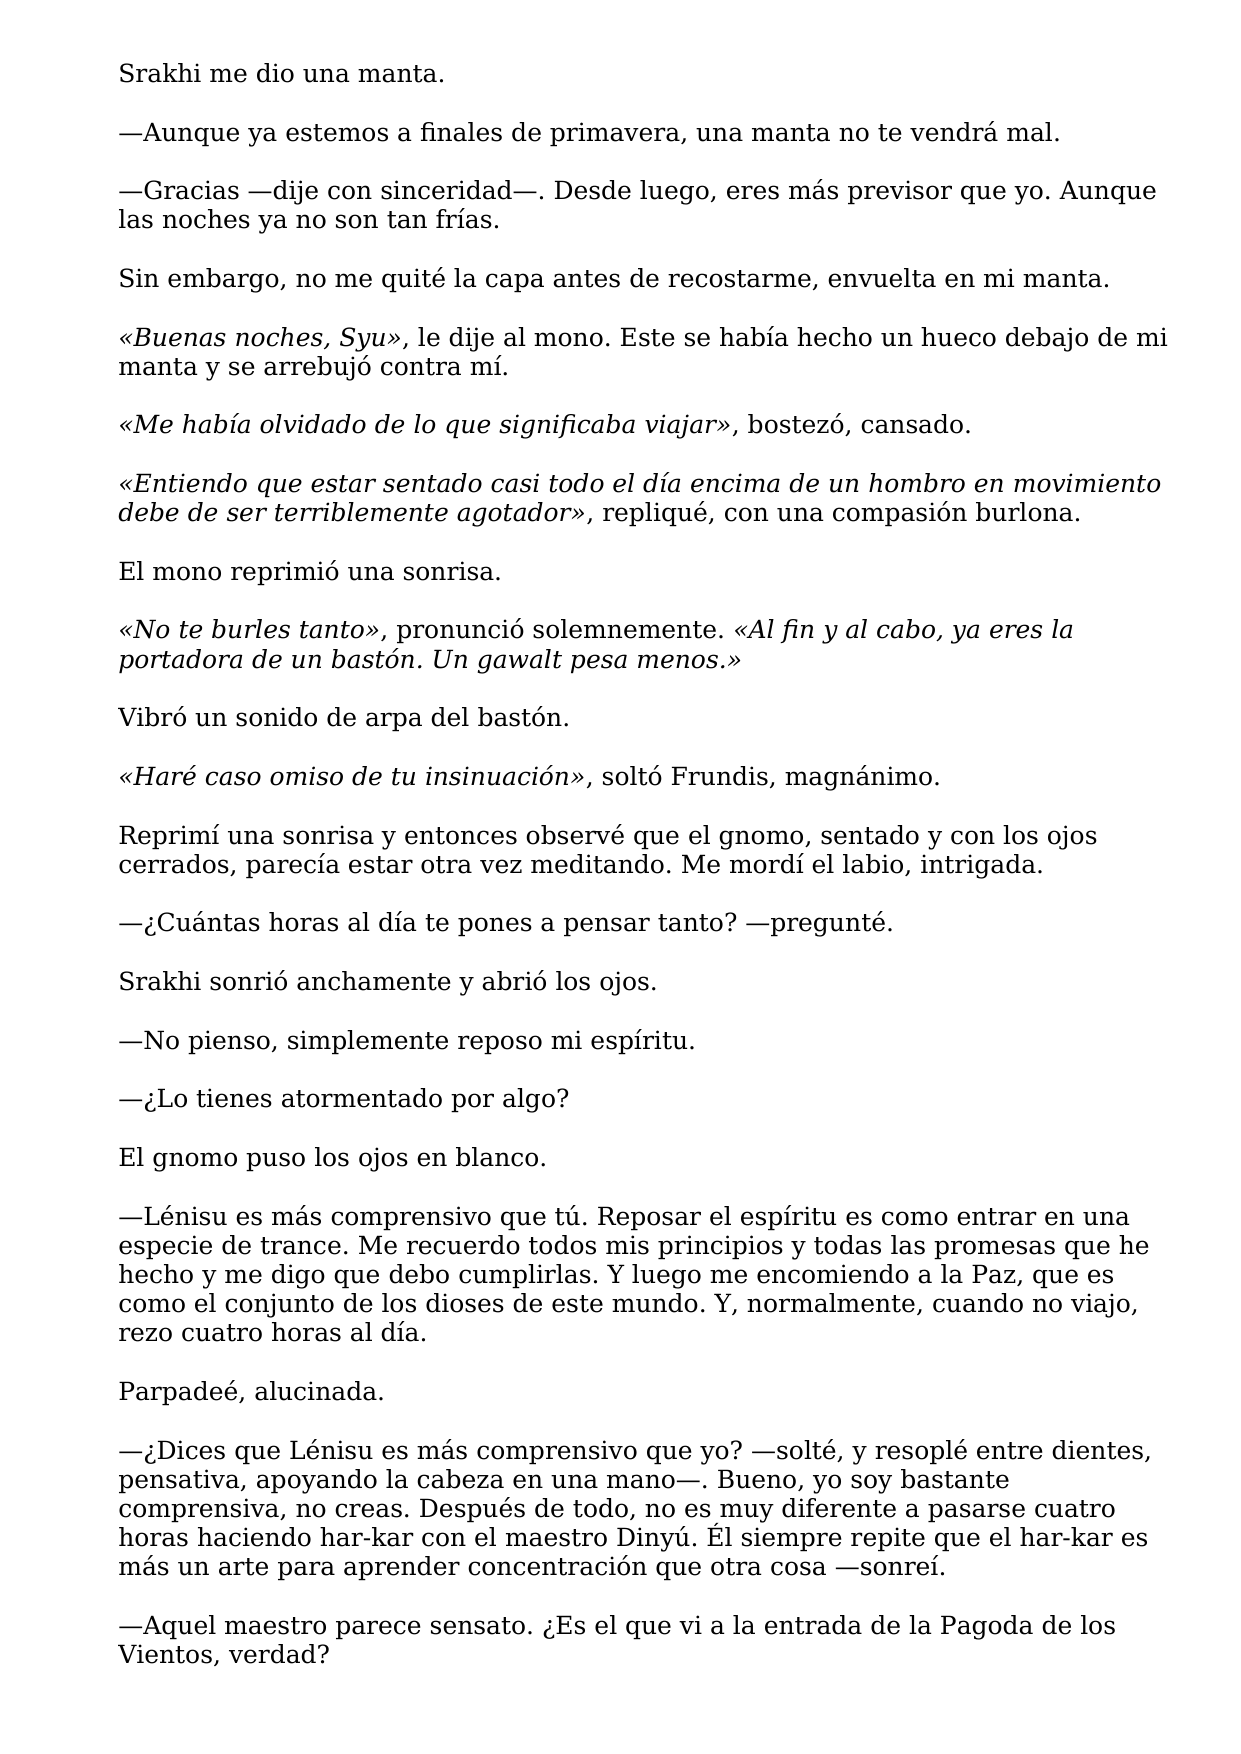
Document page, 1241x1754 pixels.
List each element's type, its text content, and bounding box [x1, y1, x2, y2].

text —¿Lo tienes atormentado por algo? [118, 1084, 1181, 1114]
text —No pienso, simplemente reposo mi espíritu. [118, 1026, 1181, 1055]
text —¿Dices que Lénisu es más comprensivo que yo? —solté, y resoplé entre dientes, pensativa, apoyando la cabeza en una mano—. Bueno, yo soy bastante comprensiva, no creas. Después de todo, no es muy diferente a pasarse cuatro horas haciendo har-kar con el maestro Dinyú. Él siempre repite que el har-kar es más un arte para aprender concentración que otra cosa —sonreí. [118, 1436, 1181, 1582]
text Parpadeé, alucinada. [118, 1377, 1181, 1406]
text «No te burles tanto», pronunció solemnemente. «Al fin y al cabo, ya eres la portadora de un bastón. Un gawalt pesa menos.» [118, 616, 1181, 674]
text «Haré caso omiso de tu insinuación», soltó Frundis, magnánimo. [118, 762, 1181, 791]
text —Aunque ya estemos a finales de primavera, una manta no te vendrá mal. [118, 118, 1181, 147]
text Reprimí una sonrisa y entonces observé que el gnomo, sentado y con los ojos cerrados, parecía estar otra vez meditando. Me mordí el labio, intrigada. [118, 821, 1181, 879]
text Srakhi me dio una manta. [118, 59, 1181, 88]
text Vibró un sonido de arpa del bastón. [118, 703, 1181, 733]
text El mono reprimió una sonrisa. [118, 557, 1181, 586]
text Srakhi sonrió anchamente y abrió los ojos. [118, 967, 1181, 996]
text El gnomo puso los ojos en blanco. [118, 1143, 1181, 1172]
text «Buenas noches, Syu», le dije al mono. Este se había hecho un hueco debajo de mi manta y se arrebujó contra mí. [118, 323, 1181, 381]
text —Gracias —dije con sinceridad—. Desde luego, eres más previsor que yo. Aunque las noches ya no son tan frías. [118, 176, 1181, 235]
text —¿Cuántas horas al día te pones a pensar tanto? —pregunté. [118, 909, 1181, 938]
text «Entiendo que estar sentado casi todo el día encima de un hombro en movimiento debe de ser terriblemente agotador», repliqué, con una compasión burlona. [118, 469, 1181, 528]
text —Lénisu es más comprensivo que tú. Reposar el espíritu es como entrar en una especie de trance. Me recuerdo todos mis principios y todas las promesas que he hecho y me digo que debo cumplirlas. Y luego me encomiendo a la Paz, que es como el conjunto de los dioses de este mundo. Y, normalmente, cuando no viajo, rezo cuatro horas al día. [118, 1202, 1181, 1348]
text «Me había olvidado de lo que significaba viajar», bostezó, cansado. [118, 411, 1181, 440]
text Sin embargo, no me quité la capa antes de recostarme, envuelta en mi manta. [118, 264, 1181, 293]
text —Aquel maestro parece sensato. ¿Es el que vi a la entrada de la Pagoda de los Vientos, verdad? [118, 1611, 1181, 1669]
